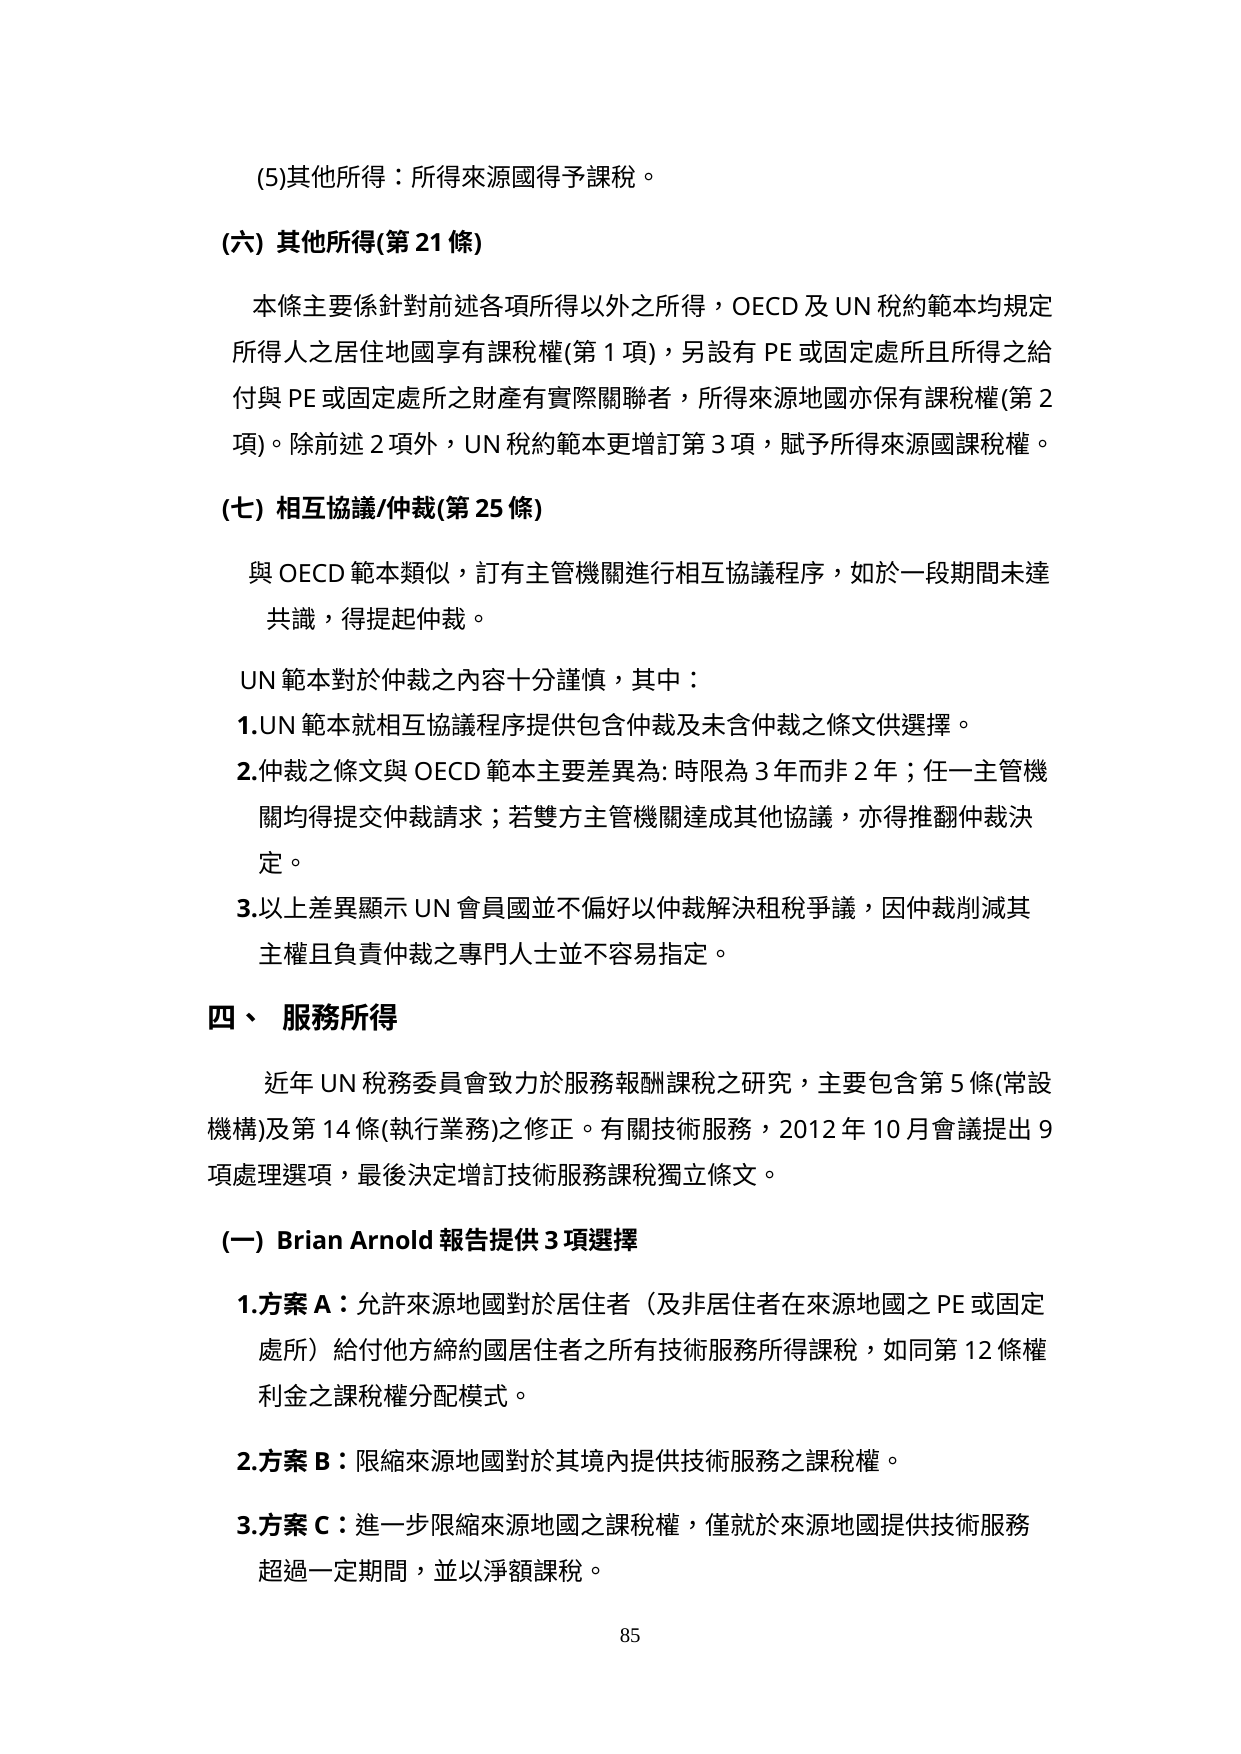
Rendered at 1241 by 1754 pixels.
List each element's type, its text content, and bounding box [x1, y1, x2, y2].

list 服務所得 [207, 992, 1053, 1037]
text (5)其他所得：所得來源國得予課稅。 [257, 150, 1053, 196]
list 其他所得(第21條) [222, 214, 1053, 260]
list 方案A：允許來源地國對於居住者（及非居住者在來源地國之PE或固定處所）給付他方締約國居住者之所有技術服務所得課稅，如同第12條權利金之課稅權分配模式。 [236, 1277, 1053, 1414]
list UN範本就相互協議程序提供包含仲裁及未含仲裁之條文供選擇。 [236, 698, 1053, 744]
text 與OECD範本類似，訂有主管機關進行相互協議程序，如於一段期間未達共識，得提起仲裁。 [228, 546, 1053, 637]
text 近年UN稅務委員會致力於服務報酬課稅之研究，主要包含第5條(常設機構)及第14條(執行業務)之修正。有關技術服務，2012年10月會議提出9項處理選項，最後決定增訂技術服務課稅獨立條文。 [207, 1056, 1053, 1194]
text 本條主要係針對前述各項所得以外之所得，OECD及UN稅約範本均規定所得人之居住地國享有課稅權(第1項)，另設有PE或固定處所且所得之給付與PE或固定處所之財產有實際關聯者，所得來源地國亦保有課稅權(第2項)。除前述2項外，UN稅約範本更增訂第3項，賦予所得來源國課稅權。 [232, 279, 1053, 462]
list 相互協議/仲裁(第25條) [222, 481, 1053, 527]
text UN範本對於仲裁之內容十分謹慎，其中： [207, 656, 1053, 698]
list Brian Arnold報告提供3項選擇 [222, 1212, 1053, 1258]
list 方案B：限縮來源地國對於其境內提供技術服務之課稅權。 [236, 1433, 1053, 1479]
list 仲裁之條文與OECD範本主要差異為: 時限為3年而非2年；任一主管機關均得提交仲裁請求；若雙方主管機關達成其他協議，亦得推翻仲裁決定。 [236, 744, 1053, 881]
list 以上差異顯示UN會員國並不偏好以仲裁解決租稅爭議，因仲裁削減其主權且負責仲裁之專門人士並不容易指定。 [236, 881, 1053, 973]
list 方案C：進一步限縮來源地國之課稅權，僅就於來源地國提供技術服務超過一定期間，並以淨額課稅。 [236, 1498, 1053, 1589]
